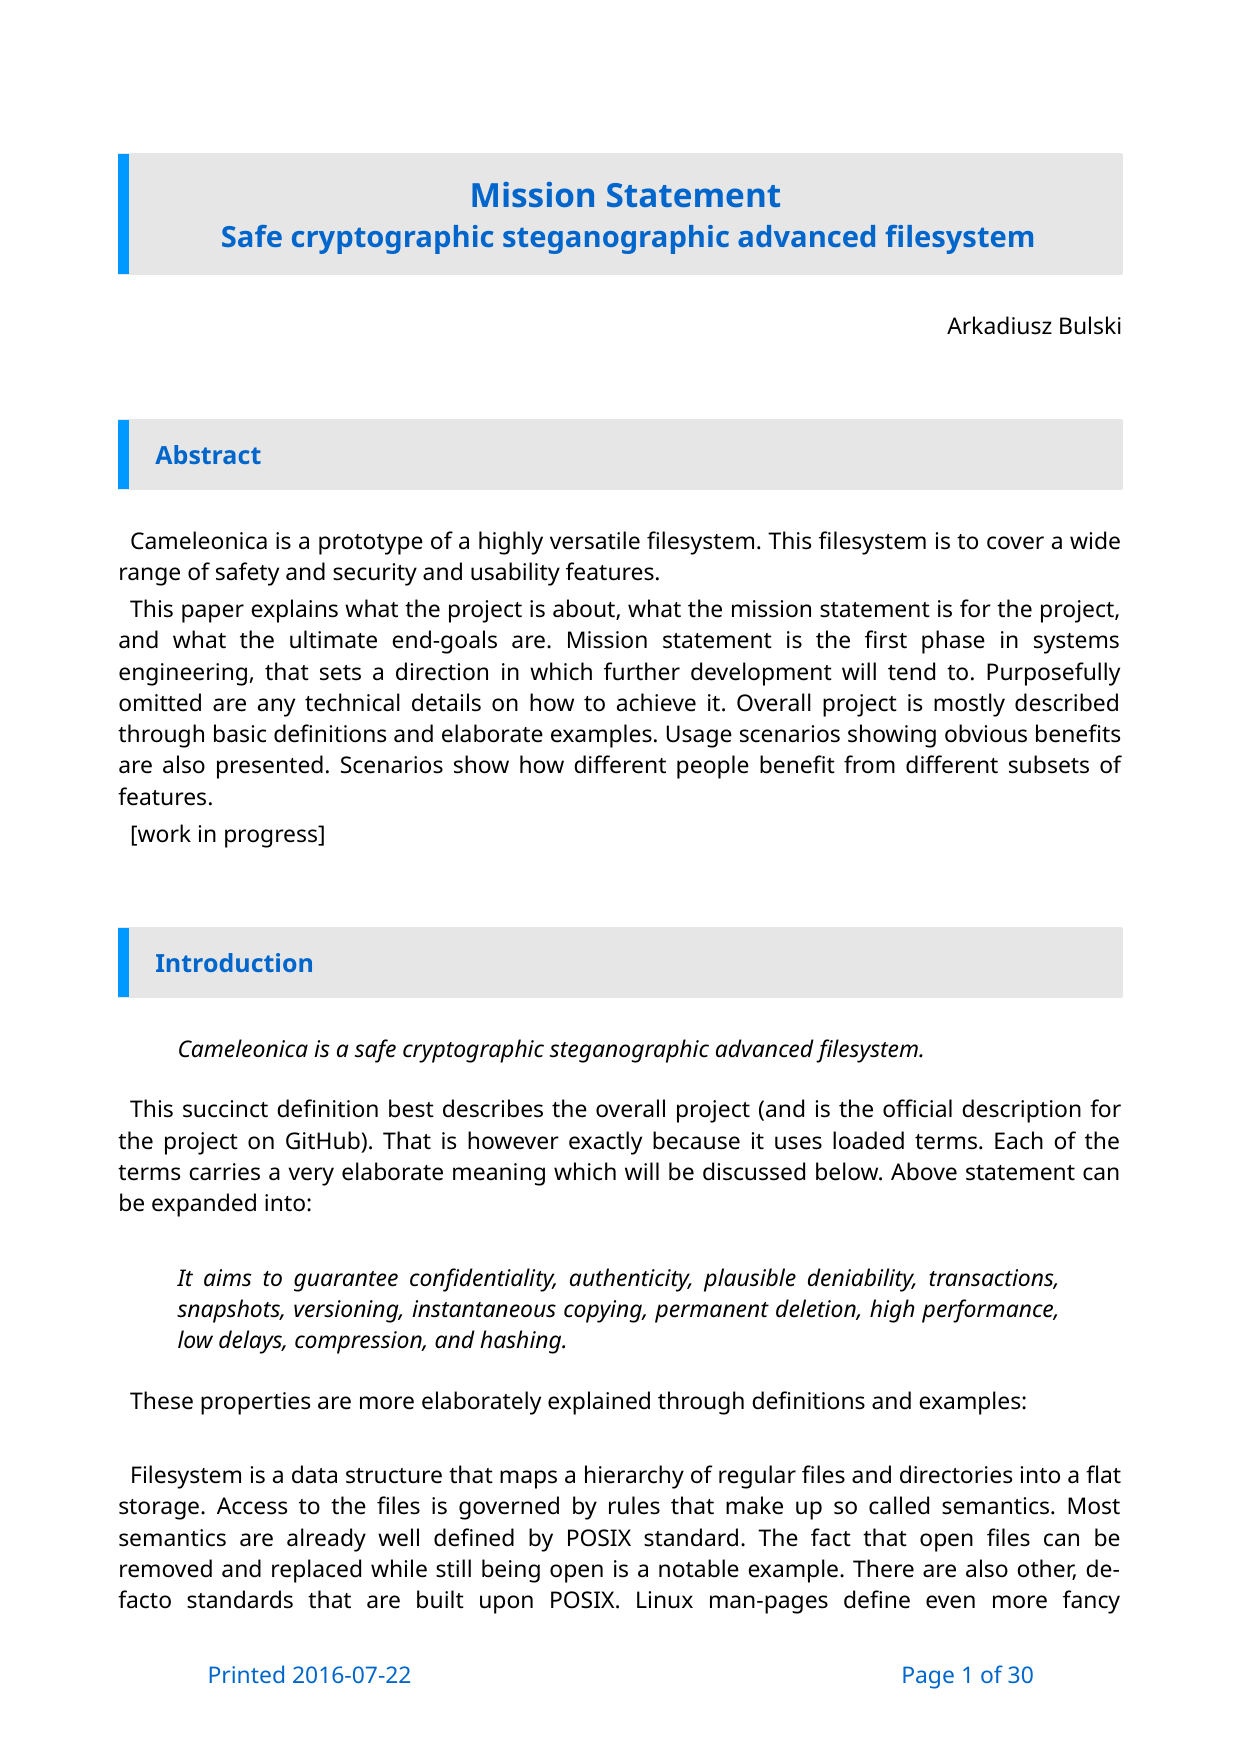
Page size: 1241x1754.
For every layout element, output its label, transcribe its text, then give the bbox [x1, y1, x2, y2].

title Mission Statement Safe cryptographic steganographic advanced filesystem [129, 155, 1122, 274]
text Cameleonica is a safe cryptographic steganographic advanced filesystem. [177, 1033, 1063, 1064]
text Filesystem is a data structure that maps a hierarchy of regular files and directories into a flat storage. Access to the files is governed by rules that make up so called semantics. Most semantics are already well defined by POSIX standard. The fact that open files can be removed and replaced while still being open is a notable example. There are also other, de-facto standards that are built upon POSIX. Linux man-pages define even more fancy [118, 1459, 1122, 1615]
subtitle Introduction [129, 929, 1122, 997]
text These properties are more elaborately explained through definitions and examples: [118, 1385, 1122, 1416]
text It aims to guarantee confidentiality, authenticity, plausible deniability, transactions, snapshots, versioning, instantaneous copying, permanent deletion, high performance, low delays, compression, and hashing. [177, 1261, 1063, 1355]
text Arkadiusz Bulski [118, 310, 1122, 341]
text This paper explains what the project is about, what the mission statement is for the project, and what the ultimate end-goals are. Mission statement is the first phase in systems engineering, that sets a direction in which further development will tend to. Purposefully omitted are any technical details on how to achieve it. Overall project is mostly described through basic definitions and elaborate examples. Usage scenarios showing obvious benefits are also presented. Scenarios show how different people benefit from different subsets of features. [118, 593, 1122, 812]
text Cameleonica is a prototype of a highly versatile filesystem. This filesystem is to cover a wide range of safety and security and usability features. [118, 524, 1122, 587]
text This succinct definition best describes the overall project (and is the official description for the project on GitHub). That is however exactly because it uses loaded terms. Each of the terms carries a very elaborate meaning which will be discussed below. Above statement can be expanded into: [118, 1093, 1122, 1218]
text [work in progress] [118, 818, 1122, 849]
subtitle Abstract [129, 421, 1122, 489]
